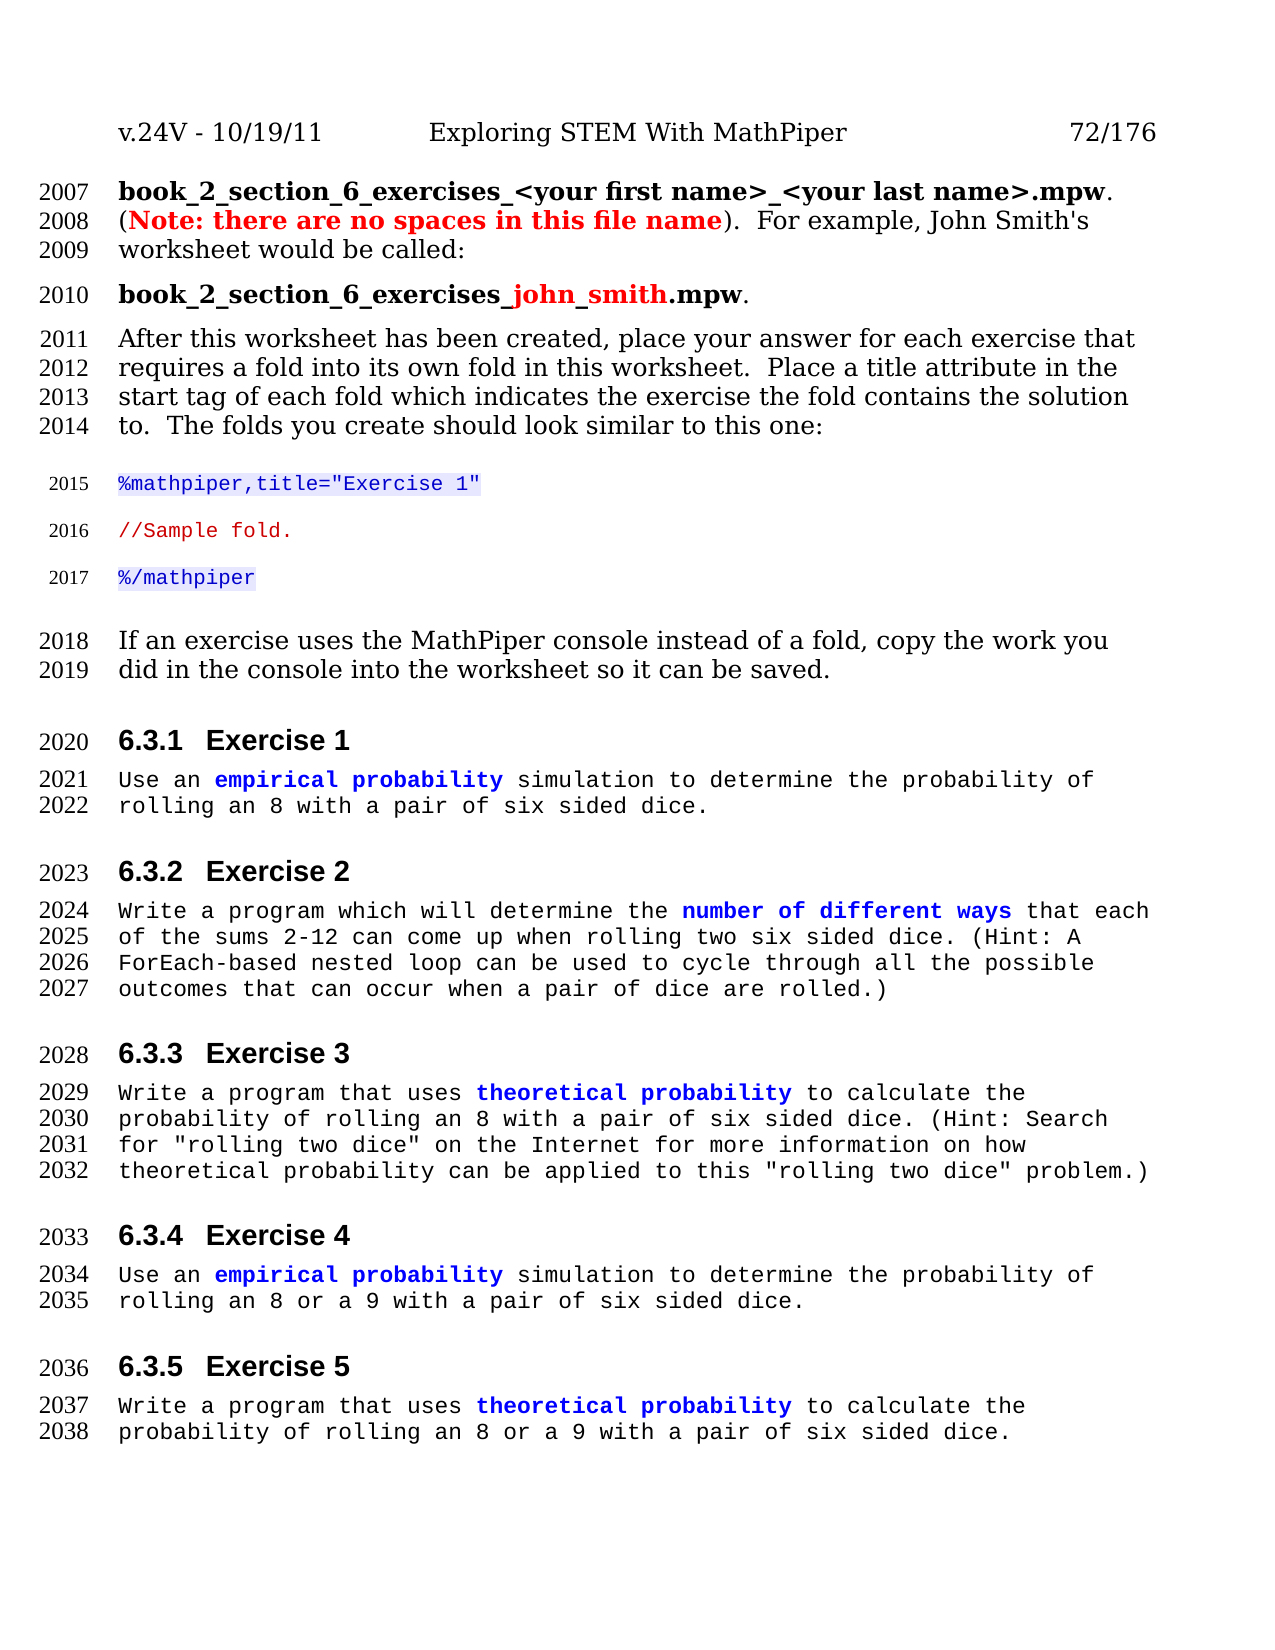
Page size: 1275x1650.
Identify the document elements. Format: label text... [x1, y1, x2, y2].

text book_2_section_6_exercises_<your first name>_<your last name>.mpw. (Note: there are no spaces in this file name). For example, John Smith's worksheet would be called: [118, 177, 1157, 265]
text //Sample fold. [118, 520, 1157, 544]
subtitle Exercise 2 [118, 854, 1157, 887]
text Use an empirical probability simulation to determine the probability of rolling an 8 or a 9 with a pair of six sided dice. [118, 1264, 1157, 1316]
text %/mathpiper [118, 567, 1157, 591]
text Write a program that uses theoretical probability to calculate the probability of rolling an 8 or a 9 with a pair of six sided dice. [118, 1394, 1157, 1446]
subtitle Exercise 5 [118, 1349, 1157, 1382]
text book_2_section_6_exercises_john_smith.mpw. [118, 280, 1157, 309]
text After this worksheet has been created, place your answer for each exercise that requires a fold into its own fold in this worksheet. Place a title attribute in the start tag of each fold which indicates the exercise the fold contains the solution to. The folds you create should look similar to this one: [118, 324, 1157, 441]
subtitle Exercise 1 [118, 723, 1157, 757]
text Write a program which will determine the number of different ways that each of the sums 2-12 can come up when rolling two six sided dice. (Hint: A ForEach-based nested loop can be used to cycle through all the possible outcomes that can occur when a pair of dice are rolled.) [118, 899, 1157, 1003]
text If an exercise uses the MathPiper console instead of a fold, copy the work you did in the console into the worksheet so it can be saved. [118, 626, 1157, 684]
subtitle Exercise 3 [118, 1036, 1157, 1069]
text %mathpiper,title="Exercise 1" [118, 473, 1157, 496]
text Write a program that uses theoretical probability to calculate the probability of rolling an 8 with a pair of six sided dice. (Hint: Search for "rolling two dice" on the Internet for more information on how theoretical probability can be applied to this "rolling two dice" problem.) [118, 1081, 1157, 1185]
text Use an empirical probability simulation to determine the probability of rolling an 8 with a pair of six sided dice. [118, 769, 1157, 821]
subtitle Exercise 4 [118, 1218, 1157, 1252]
